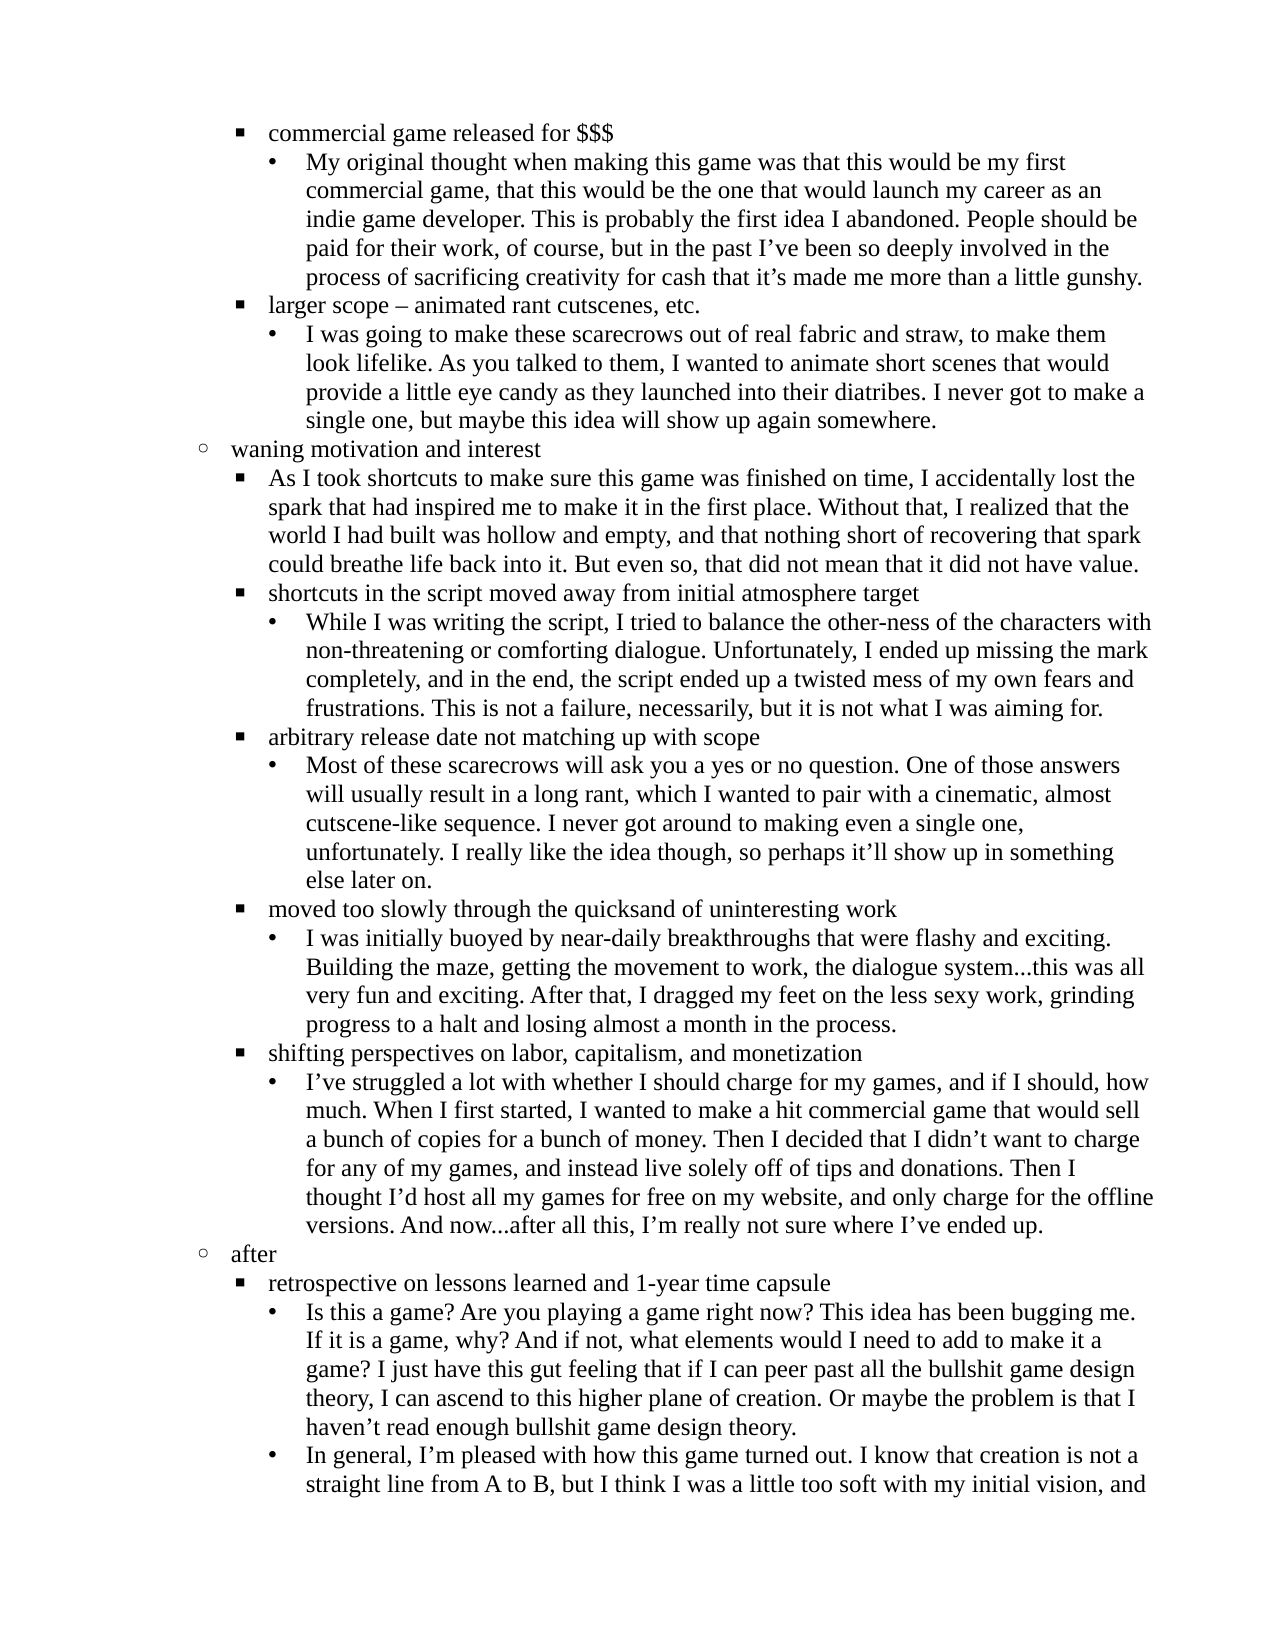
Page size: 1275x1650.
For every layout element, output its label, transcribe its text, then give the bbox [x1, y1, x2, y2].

list I was going to make these scarecrows out of real fabric and straw, to make them look lifelike. As you talked to them, I wanted to animate short scenes that would provide a little eye candy as they launched into their diatribes. I never got to make a single one, but maybe this idea will show up again somewhere. [268, 319, 1157, 434]
list In general, I’m pleased with how this game turned out. I know that creation is not a straight line from A to B, but I think I was a little too soft with my initial vision, and [268, 1441, 1157, 1498]
list arbitrary release date not matching up with scope [231, 722, 1157, 751]
list shifting perspectives on labor, capitalism, and monetization [231, 1038, 1157, 1067]
list Is this a game? Are you playing a game right now? This idea has been bugging me. If it is a game, why? And if not, what elements would I need to add to make it a game? I just have this gut feeling that if I can peer past all the bullshit game design theory, I can ascend to this higher plane of creation. Or maybe the problem is that I haven’t read enough bullshit game design theory. [268, 1297, 1157, 1441]
list While I was writing the script, I tried to balance the other-ness of the characters with non-threatening or comforting dialogue. Unfortunately, I ended up missing the mark completely, and in the end, the script ended up a twisted mess of my own fears and frustrations. This is not a failure, necessarily, but it is not what I was aiming for. [268, 607, 1157, 722]
list larger scope – animated rant cutscenes, etc. [231, 291, 1157, 319]
list I’ve struggled a lot with whether I should charge for my games, and if I should, how much. When I first started, I wanted to make a hit commercial game that would sell a bunch of copies for a bunch of money. Then I decided that I didn’t want to charge for any of my games, and instead live solely off of tips and donations. Then I thought I’d host all my games for free on my website, and only charge for the offline versions. And now...after all this, I’m really not sure where I’ve ended up. [268, 1067, 1157, 1239]
list Most of these scarecrows will ask you a yes or no question. One of those answers will usually result in a long rant, which I wanted to pair with a cinematic, almost cutscene-like sequence. I never got around to making even a single one, unfortunately. I really like the idea though, so perhaps it’ll show up in something else later on. [268, 751, 1157, 894]
list I was initially buoyed by near-daily breakthroughs that were flashy and exciting. Building the maze, getting the movement to work, the dialogue system...this was all very fun and exciting. After that, I dragged my feet on the less sexy work, grinding progress to a halt and losing almost a month in the process. [268, 923, 1157, 1038]
list moved too slowly through the quicksand of uninteresting work [231, 894, 1157, 923]
list As I took shortcuts to make sure this game was finished on time, I accidentally lost the spark that had inspired me to make it in the first place. Without that, I realized that the world I had built was hollow and empty, and that nothing short of recovering that spark could breathe life back into it. But even so, that did not mean that it did not have value. [231, 463, 1157, 578]
list commercial game released for $$$ [231, 118, 1157, 147]
list after [193, 1239, 1157, 1268]
list waning motivation and interest [193, 434, 1157, 463]
list shortcuts in the script moved away from initial atmosphere target [231, 578, 1157, 607]
list retrospective on lessons learned and 1-year time capsule [231, 1268, 1157, 1297]
list My original thought when making this game was that this would be my first commercial game, that this would be the one that would launch my career as an indie game developer. This is probably the first idea I abandoned. People should be paid for their work, of course, but in the past I’ve been so deeply involved in the process of sacrificing creativity for cash that it’s made me more than a little gunshy. [268, 147, 1157, 291]
